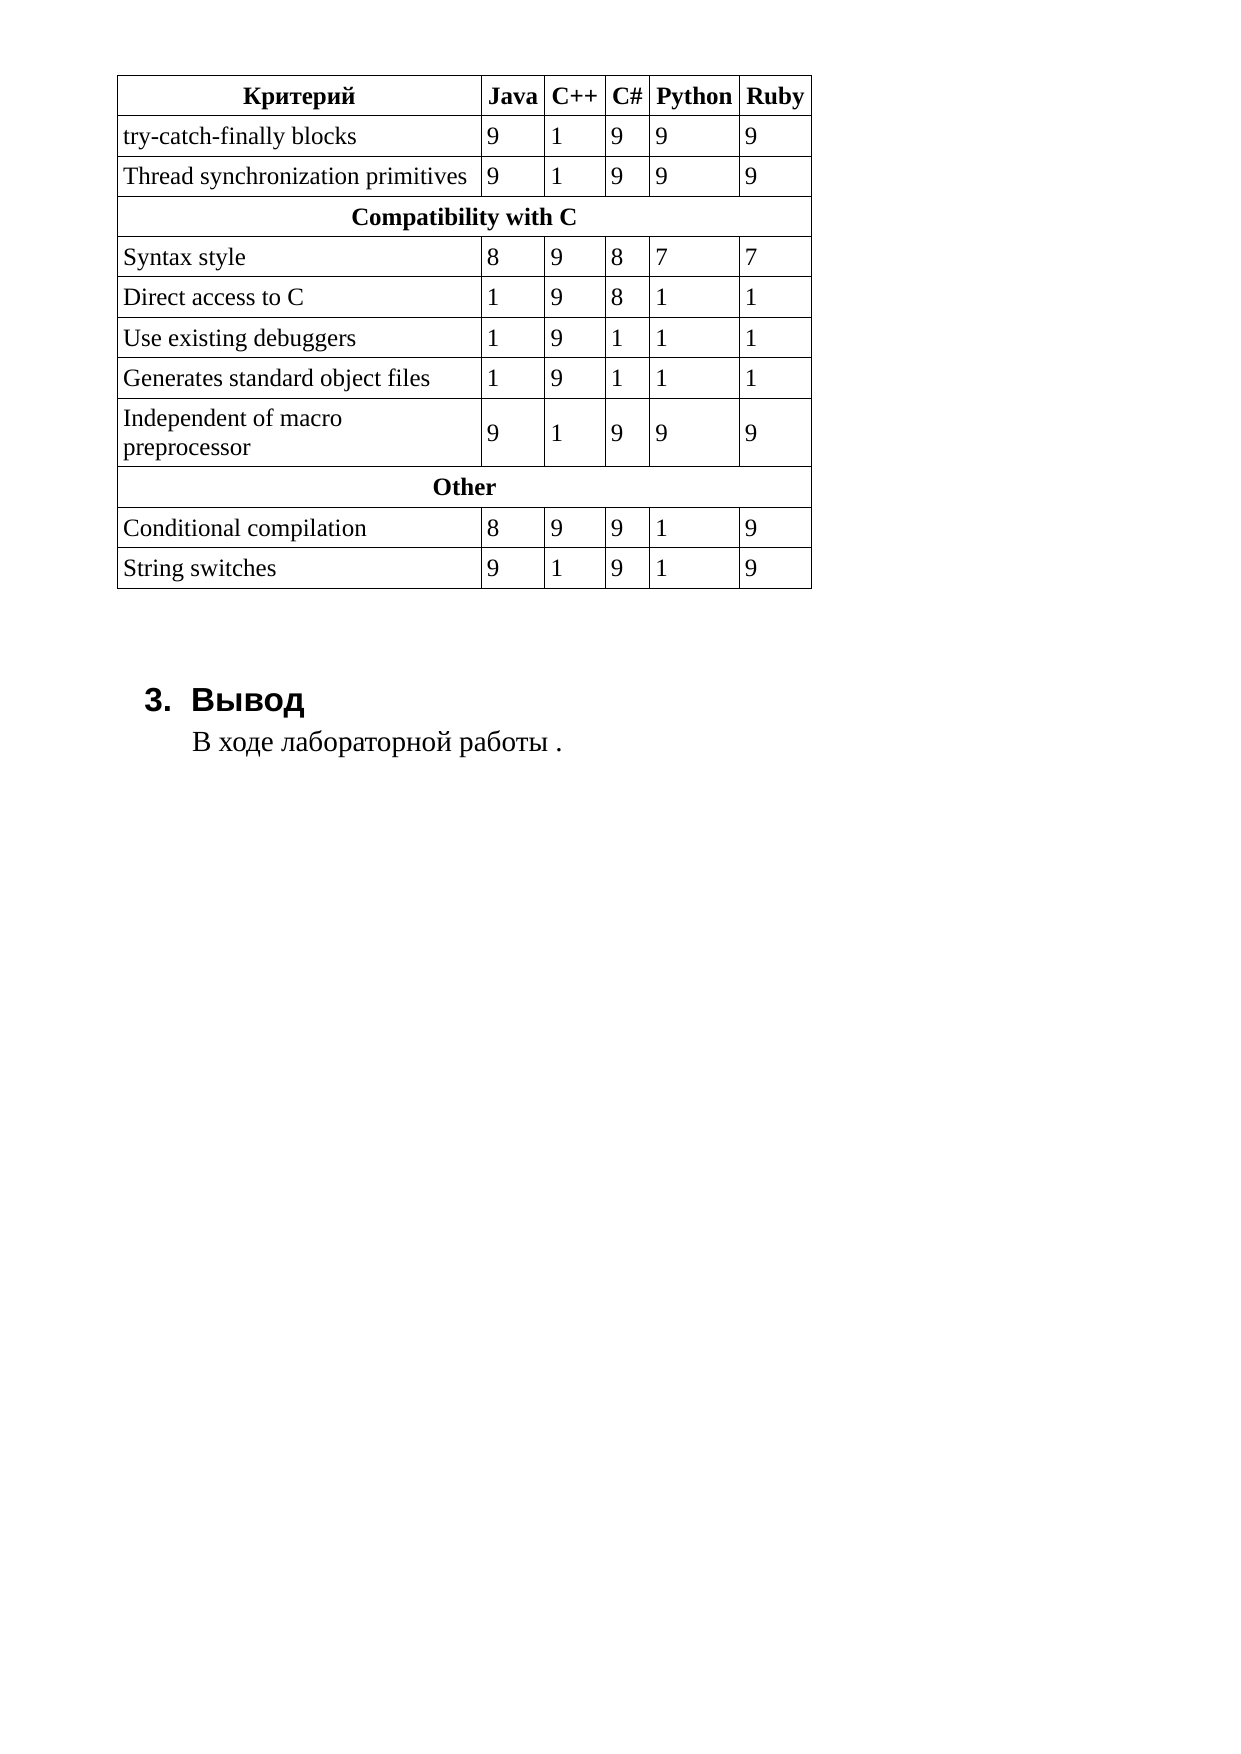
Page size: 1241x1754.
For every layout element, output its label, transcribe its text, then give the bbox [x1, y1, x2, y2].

table_cell Conditional compilation [118, 508, 481, 547]
table_header Java [482, 76, 544, 115]
table_cell 9 [650, 116, 739, 156]
table_cell 9 [740, 399, 811, 466]
table_cell 9 [482, 399, 544, 466]
table_cell Direct access to C [118, 277, 481, 317]
table_cell 1 [545, 399, 605, 466]
text В ходе лабораторной работы . [192, 724, 1152, 758]
table_cell 9 [606, 548, 649, 587]
table_cell 9 [606, 508, 649, 547]
table_header C# [606, 76, 649, 115]
table_cell 9 [545, 277, 605, 317]
table_cell 8 [606, 237, 649, 276]
table_cell 9 [740, 548, 811, 587]
table_cell 9 [606, 116, 649, 156]
table_cell 1 [545, 548, 605, 587]
table_cell 1 [482, 318, 544, 357]
table_cell 9 [545, 508, 605, 547]
table_cell 1 [482, 277, 544, 317]
table_cell 1 [650, 508, 739, 547]
table_cell 9 [482, 116, 544, 156]
table_cell 9 [740, 157, 811, 196]
table_cell 9 [545, 237, 605, 276]
table_cell 9 [482, 548, 544, 587]
table_header Python [650, 76, 739, 115]
table_cell 9 [740, 508, 811, 547]
table_cell 1 [545, 157, 605, 196]
table_header Критерий [118, 76, 481, 115]
table_cell 1 [740, 318, 811, 357]
table_cell 9 [606, 399, 649, 466]
table_cell 9 [482, 157, 544, 196]
table_cell 1 [650, 277, 739, 317]
table_header C++ [545, 76, 605, 115]
table_cell Syntax style [118, 237, 481, 276]
table_cell Generates standard object files [118, 358, 481, 397]
table_cell Independent of macro preprocessor [118, 399, 481, 466]
table_cell 9 [545, 318, 605, 357]
table_cell 1 [650, 358, 739, 397]
table_cell String switches [118, 548, 481, 587]
subtitle Вывод [144, 679, 1152, 718]
table_cell 9 [650, 157, 739, 196]
table_cell 9 [740, 116, 811, 156]
table_cell 1 [740, 277, 811, 317]
table_cell 1 [740, 358, 811, 397]
table_cell 8 [482, 237, 544, 276]
table_cell 1 [606, 358, 649, 397]
table_cell try-catch-finally blocks [118, 116, 481, 156]
table_cell 8 [606, 277, 649, 317]
table_cell 1 [545, 116, 605, 156]
table_cell 1 [606, 318, 649, 357]
table_cell 1 [650, 548, 739, 587]
table_cell 1 [482, 358, 544, 397]
table_header Ruby [740, 76, 811, 115]
table_cell 9 [545, 358, 605, 397]
table_cell 7 [650, 237, 739, 276]
table_cell Use existing debuggers [118, 318, 481, 357]
table_cell 7 [740, 237, 811, 276]
table_cell 8 [482, 508, 544, 547]
table_cell 9 [606, 157, 649, 196]
table_cell Thread synchronization primitives [118, 157, 481, 196]
table_cell 1 [650, 318, 739, 357]
table_cell Compatibility with C [118, 197, 811, 236]
table_cell Other [118, 467, 811, 507]
table_cell 9 [650, 399, 739, 466]
